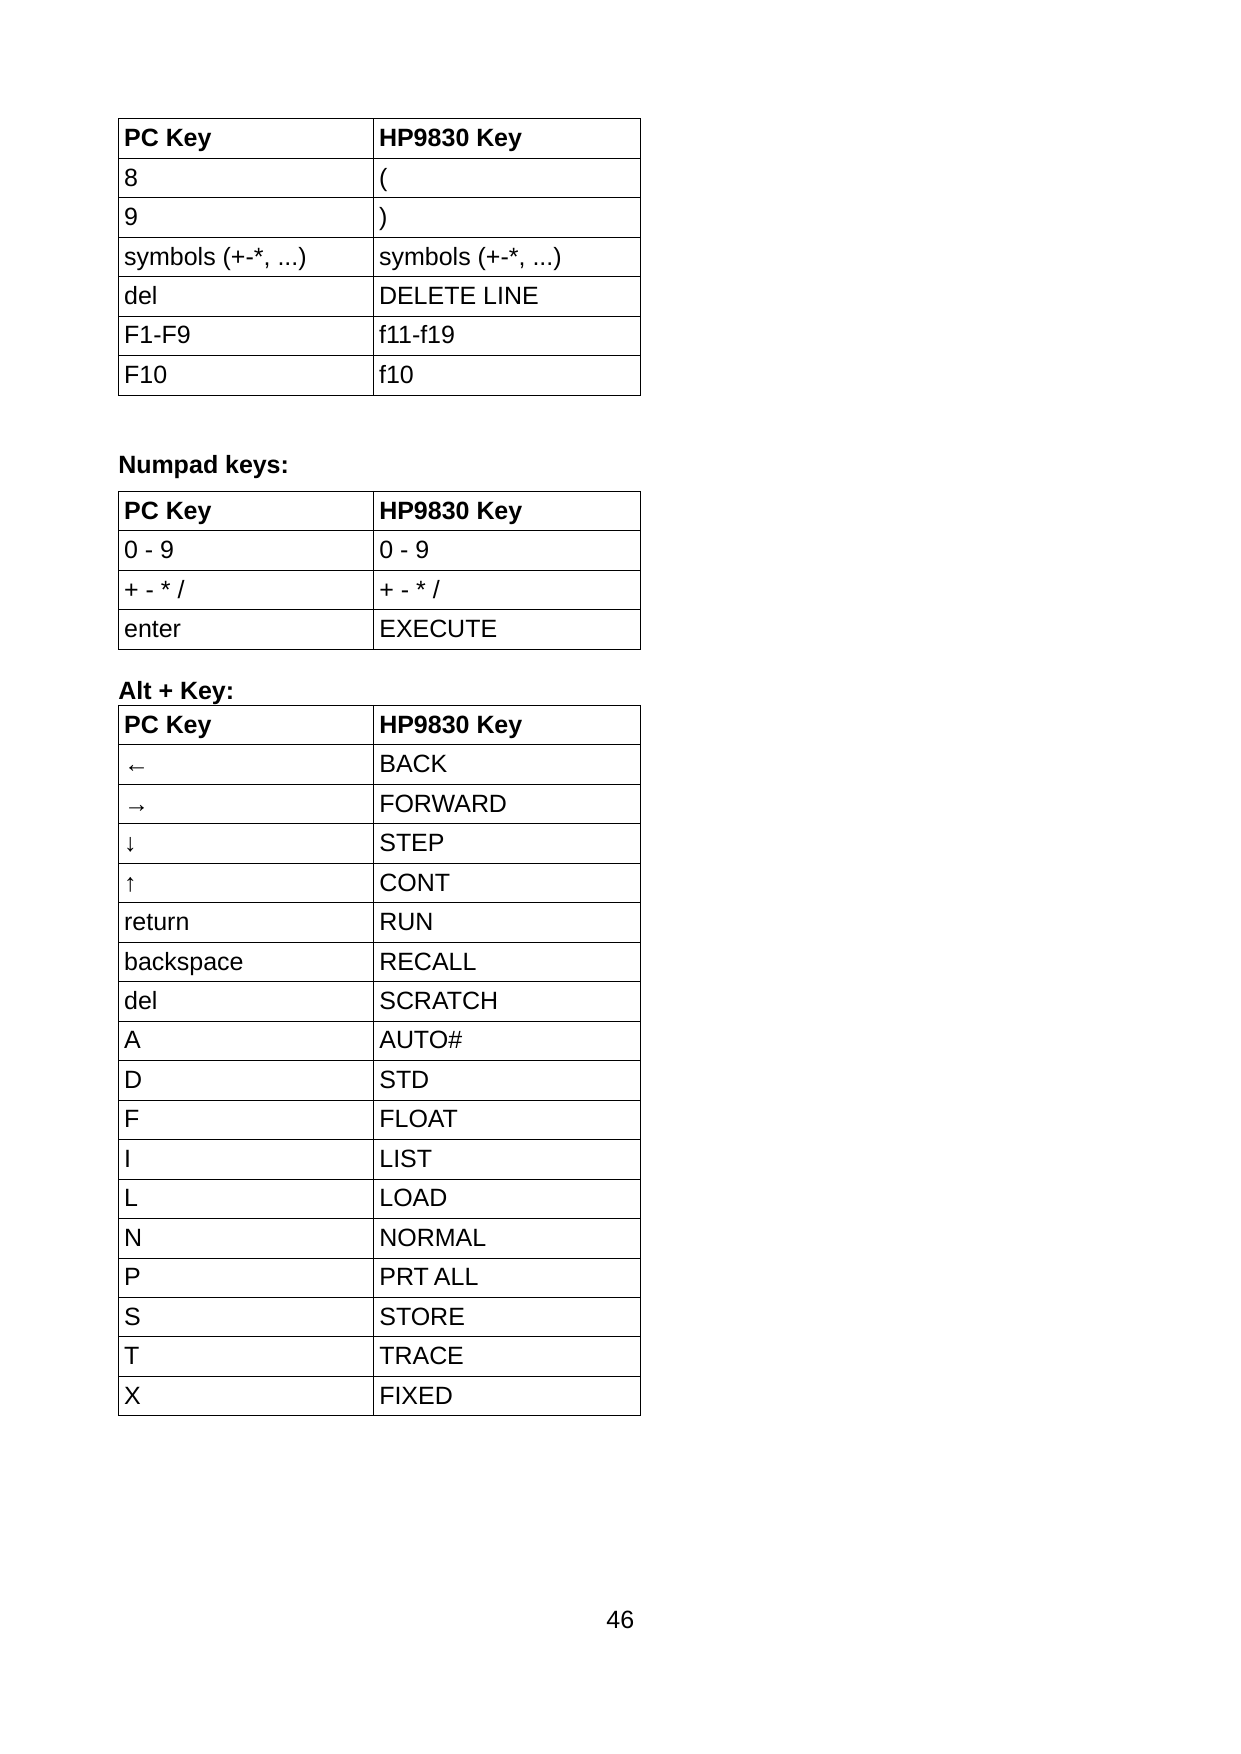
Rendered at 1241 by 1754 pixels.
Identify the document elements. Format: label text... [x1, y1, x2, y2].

table_cell ( [374, 159, 640, 197]
table_header HP9830 Key [374, 119, 640, 158]
table_cell F1-F9 [119, 317, 373, 355]
table_header PC Key [119, 706, 373, 744]
table_cell + - * / [374, 571, 640, 609]
table_cell FIXED [374, 1377, 640, 1415]
table_header HP9830 Key [374, 706, 640, 744]
table_cell LOAD [374, 1180, 640, 1218]
text Alt + Key: [118, 677, 1122, 705]
table_cell del [119, 277, 373, 316]
table_header PC Key [119, 119, 373, 158]
table_cell return [119, 903, 373, 942]
table_cell D [119, 1061, 373, 1099]
table_cell A [119, 1022, 373, 1060]
table_cell F [119, 1101, 373, 1139]
table_cell → [119, 785, 373, 823]
table_header HP9830 Key [374, 492, 640, 530]
table_cell P [119, 1259, 373, 1297]
table_cell + - * / [119, 571, 373, 609]
table_cell del [119, 982, 373, 1021]
table_cell f11-f19 [374, 317, 640, 355]
table_cell S [119, 1298, 373, 1336]
table_cell NORMAL [374, 1219, 640, 1257]
table_cell T [119, 1337, 373, 1376]
table_cell DELETE LINE [374, 277, 640, 316]
table_cell STORE [374, 1298, 640, 1336]
table_cell f10 [374, 356, 640, 394]
table_cell backspace [119, 943, 373, 981]
table_cell symbols (+-*, ...) [119, 238, 373, 276]
table_cell X [119, 1377, 373, 1415]
table_cell RUN [374, 903, 640, 942]
table_cell AUTO# [374, 1022, 640, 1060]
table_cell LIST [374, 1140, 640, 1178]
table_cell TRACE [374, 1337, 640, 1376]
table_cell enter [119, 610, 373, 649]
table_header PC Key [119, 492, 373, 530]
table_cell CONT [374, 864, 640, 902]
table_cell N [119, 1219, 373, 1257]
table_cell EXECUTE [374, 610, 640, 649]
table_cell RECALL [374, 943, 640, 981]
table_cell FORWARD [374, 785, 640, 823]
table_cell ↑ [119, 864, 373, 902]
table_cell 0 - 9 [119, 531, 373, 570]
table_cell STD [374, 1061, 640, 1099]
table_cell STEP [374, 824, 640, 863]
table_cell PRT ALL [374, 1259, 640, 1297]
table_cell I [119, 1140, 373, 1178]
text Numpad keys: [118, 450, 1122, 478]
table_cell BACK [374, 745, 640, 784]
table_cell symbols (+-*, ...) [374, 238, 640, 276]
table_cell 8 [119, 159, 373, 197]
table_cell L [119, 1180, 373, 1218]
table_cell SCRATCH [374, 982, 640, 1021]
table_cell ) [374, 198, 640, 237]
table_cell ← [119, 745, 373, 784]
table_cell ↓ [119, 824, 373, 863]
table_cell 9 [119, 198, 373, 237]
table_cell F10 [119, 356, 373, 394]
table_cell 0 - 9 [374, 531, 640, 570]
table_cell FLOAT [374, 1101, 640, 1139]
